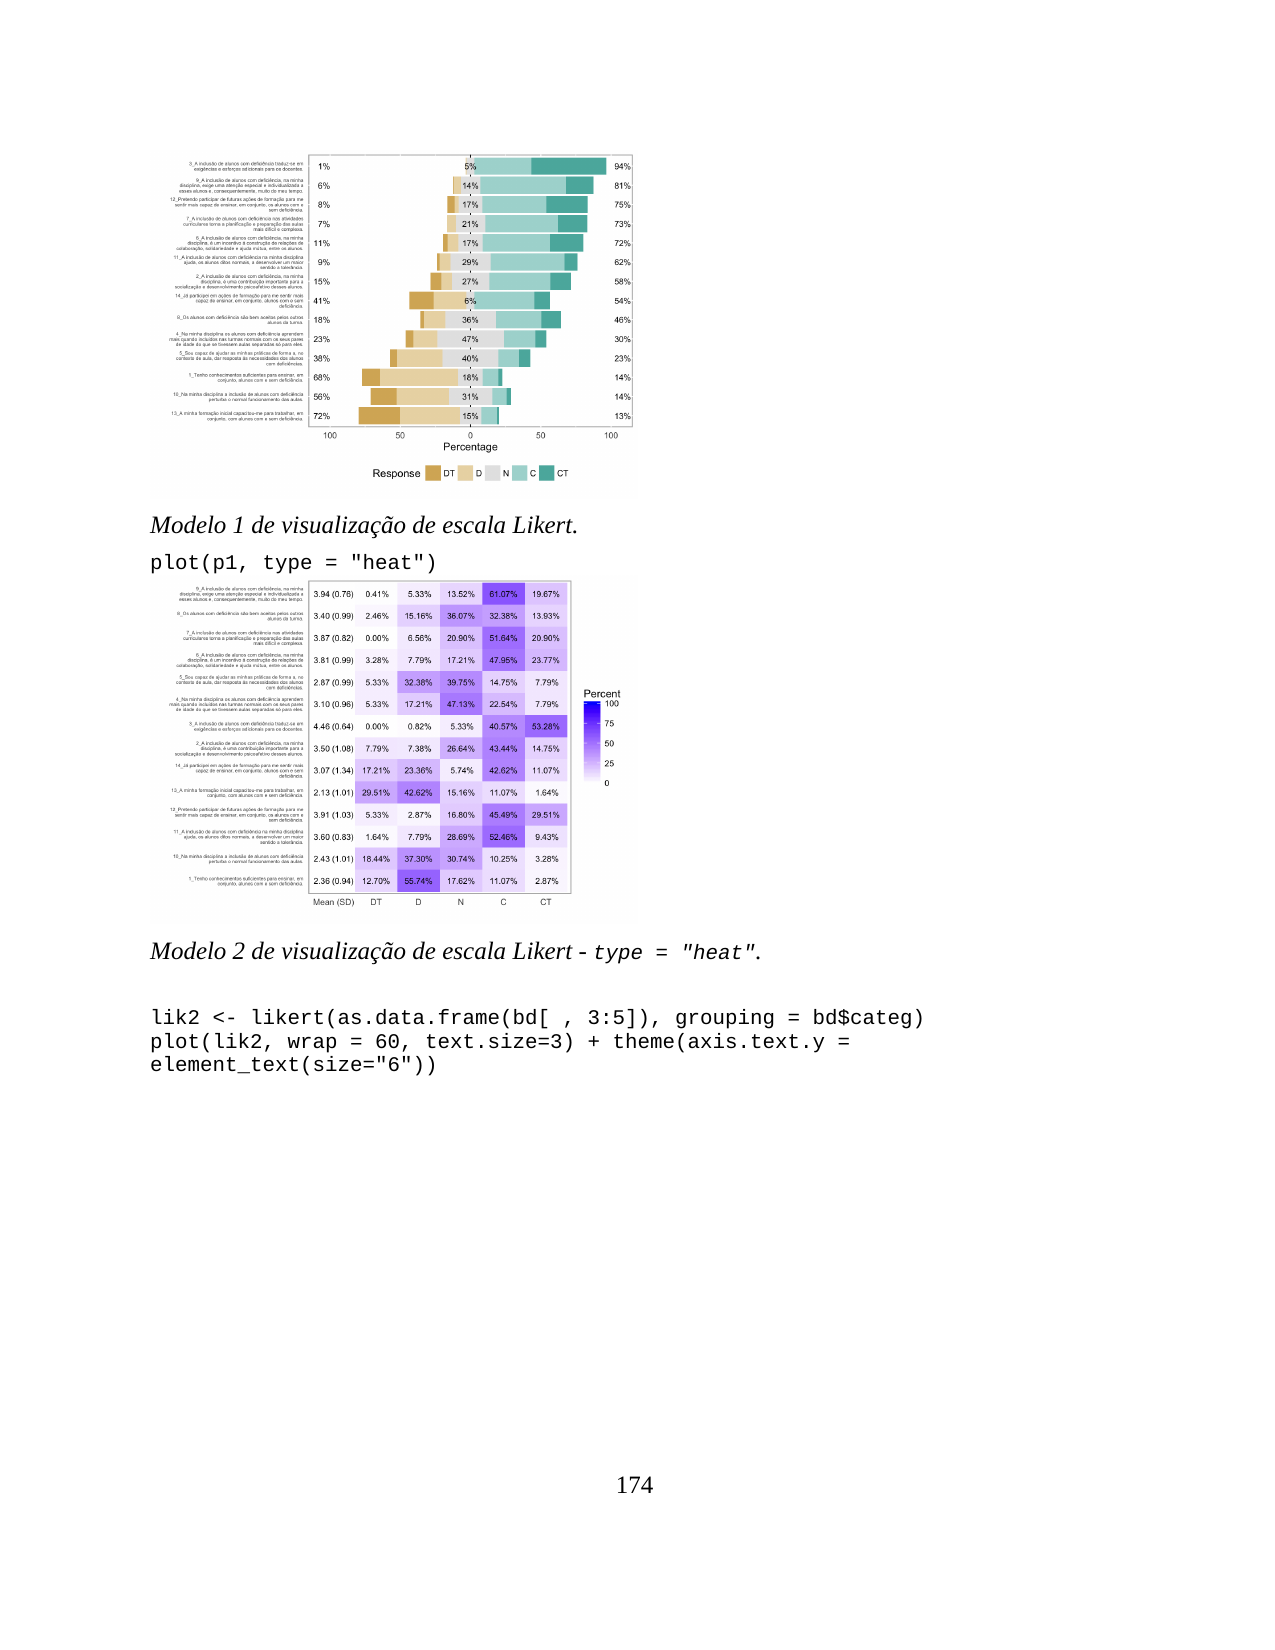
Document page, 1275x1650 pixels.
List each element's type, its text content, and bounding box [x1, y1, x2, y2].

text lik2 <- likert(as.data.frame(bd[ , 3:5]), grouping = bd$categ) [150, 1007, 1125, 1031]
picture [150, 575, 638, 924]
picture [150, 150, 638, 499]
text plot(lik2, wrap = 60, text.size=3) + theme(axis.text.y = element_text(size="6")) [150, 1031, 1125, 1078]
text Modelo 2 de visualização de escala Likert - type = "heat". [150, 936, 1125, 966]
text Modelo 1 de visualização de escala Likert. [150, 511, 1125, 539]
text plot(p1, type = "heat") [150, 552, 1125, 576]
